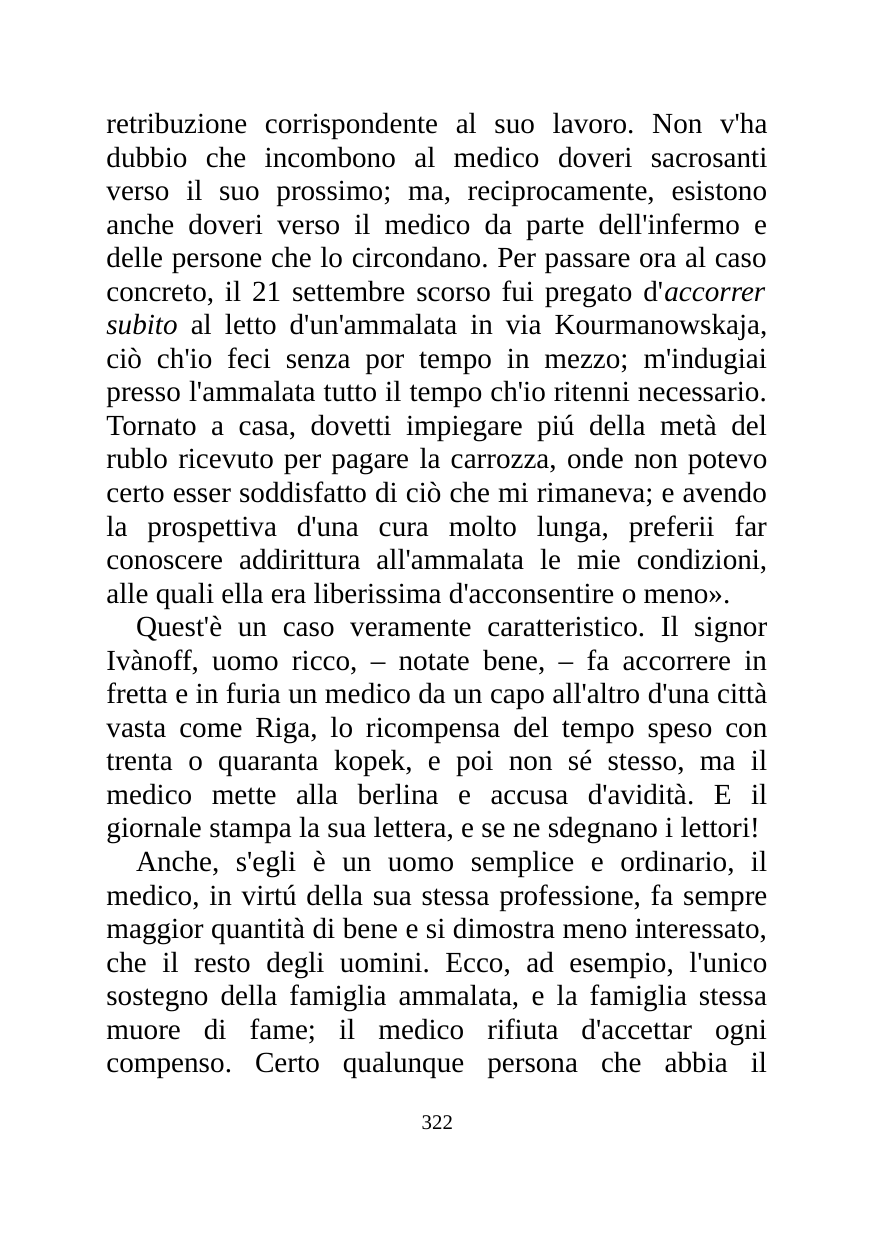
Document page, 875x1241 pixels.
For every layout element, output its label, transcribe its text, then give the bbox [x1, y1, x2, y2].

text Quest'è un caso veramente caratteristico. Il signor Ivànoff, uomo ricco, – notate bene, – fa accorrere in fretta e in furia un medico da un capo all'altro d'una città vasta come Riga, lo ricompensa del tempo speso con trenta o quaranta kopek, e poi non sé stesso, ma il medico mette alla berlina e accusa d'avidità. E il giornale stampa la sua lettera, e se ne sdegnano i lettori! [106, 609, 768, 844]
text Anche, s'egli è un uomo semplice e ordinario, il medico, in virtú della sua stessa professione, fa sempre maggior quantità di bene e si dimostra meno interessato, che il resto degli uomini. Ecco, ad esempio, l'unico sostegno della famiglia ammalata, e la famiglia stessa muore di fame; il medico rifiuta d'accettar ogni compenso. Certo qualunque persona che abbia il [106, 844, 768, 1079]
text retribuzione corrispondente al suo lavoro. Non v'ha dubbio che incombono al medico doveri sacrosanti verso il suo prossimo; ma, reciprocamente, esistono anche doveri verso il medico da parte dell'infermo e delle persone che lo circondano. Per passare ora al caso concreto, il 21 settembre scorso fui pregato d'accorrer subito al letto d'un'ammalata in via Kourmanowskaja, ciò ch'io feci senza por tempo in mezzo; m'indugiai presso l'ammalata tutto il tempo ch'io ritenni necessario. Tornato a casa, dovetti impiegare piú della metà del rublo ricevuto per pagare la carrozza, onde non potevo certo esser soddisfatto di ciò che mi rimaneva; e avendo la prospettiva d'una cura molto lunga, preferii far conoscere addirittura all'ammalata le mie condizioni, alle quali ella era liberissima d'acconsentire o meno». [106, 106, 768, 609]
